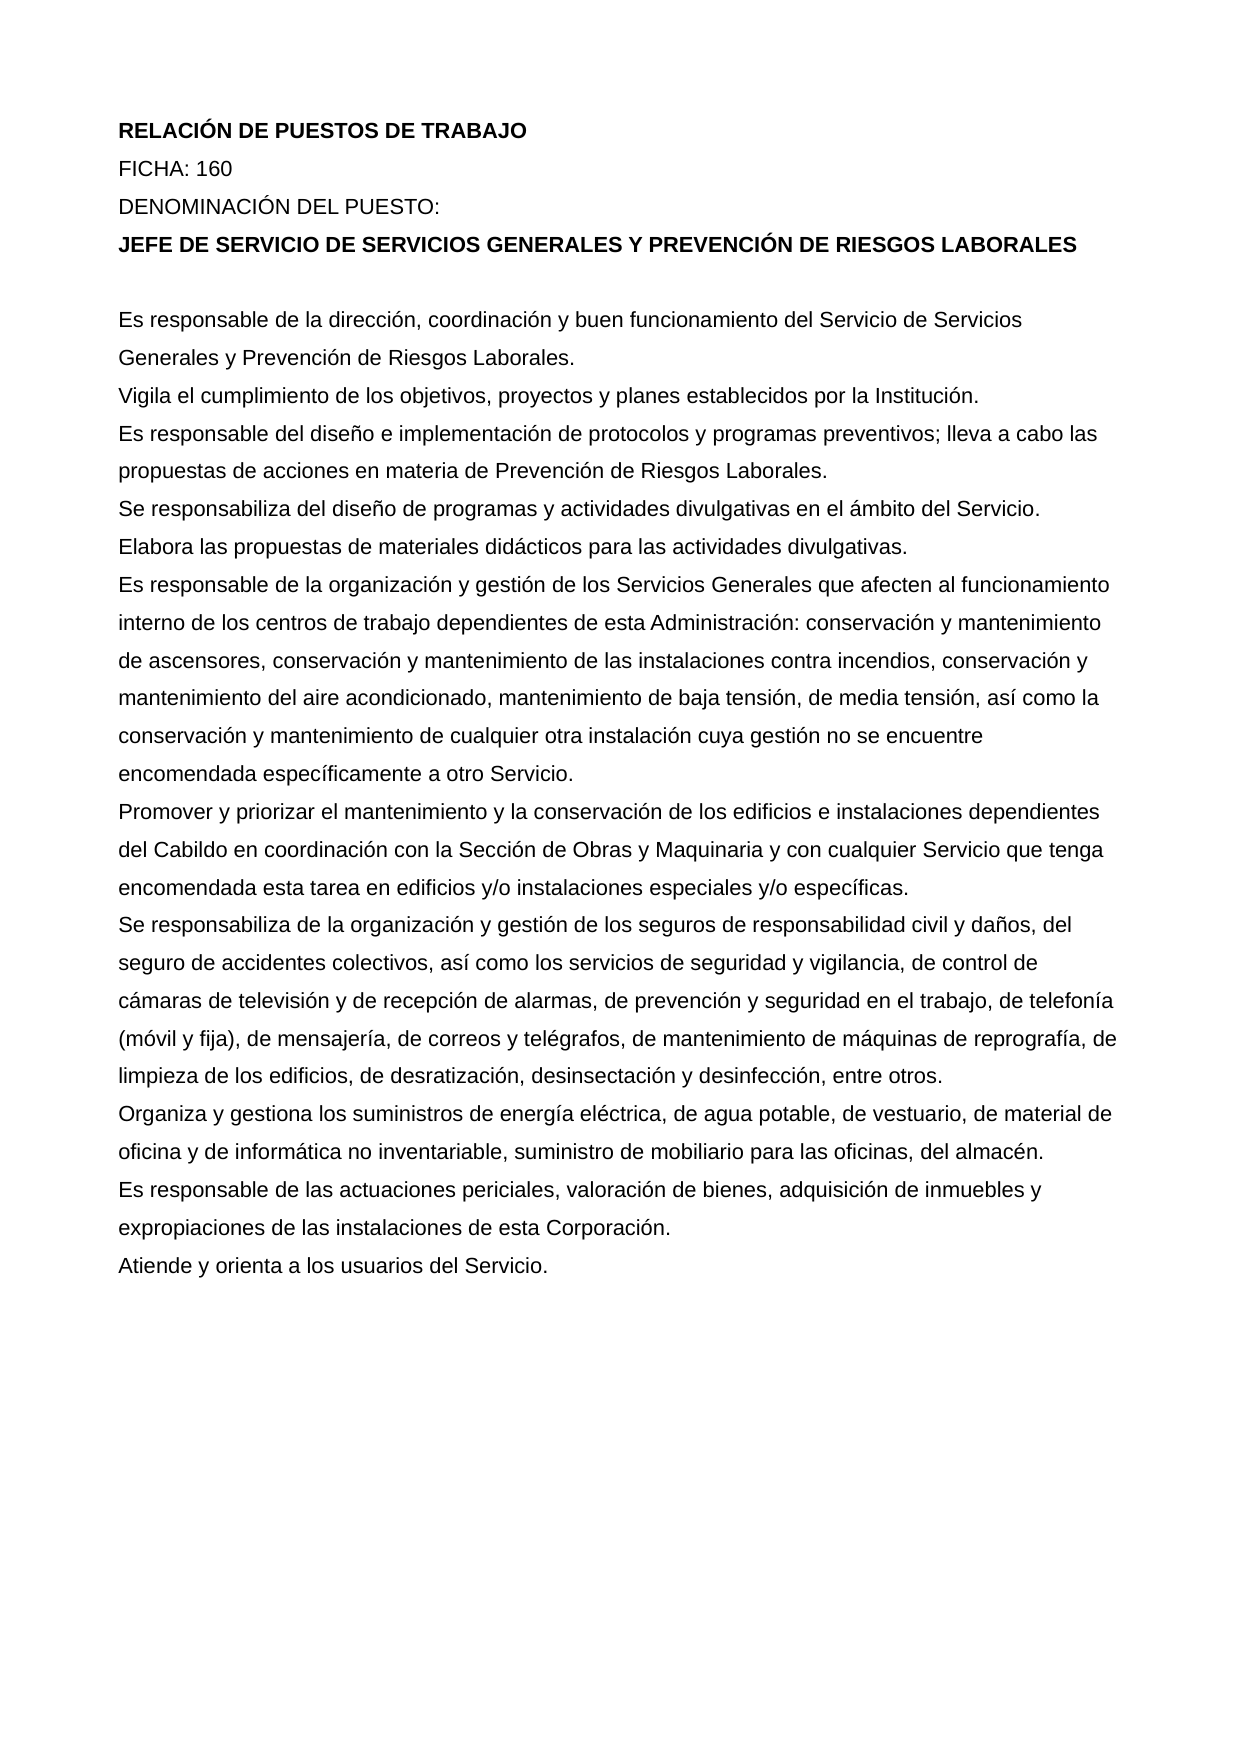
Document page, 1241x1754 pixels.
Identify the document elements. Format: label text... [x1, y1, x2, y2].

text DENOMINACIÓN DEL PUESTO: [118, 194, 1122, 219]
text JEFE DE SERVICIO DE SERVICIOS GENERALES Y PREVENCIÓN DE RIESGOS LABORALES [118, 232, 1122, 257]
text RELACIÓN DE PUESTOS DE TRABAJO [118, 118, 1122, 143]
text FICHA: 160 [118, 156, 1122, 181]
text Vigila el cumplimiento de los objetivos, proyectos y planes establecidos por la Institución. [118, 383, 1122, 408]
text Es responsable del diseño e implementación de protocolos y programas preventivos; lleva a cabo las propuestas de acciones en materia de Prevención de Riesgos Laborales. [118, 421, 1122, 484]
text Se responsabiliza de la organización y gestión de los seguros de responsabilidad civil y daños, del seguro de accidentes colectivos, así como los servicios de seguridad y vigilancia, de control de cámaras de televisión y de recepción de alarmas, de prevención y seguridad en el trabajo, de telefonía (móvil y fija), de mensajería, de correos y telégrafos, de mantenimiento de máquinas de reprografía, de limpieza de los edificios, de desratización, desinsectación y desinfección, entre otros. [118, 912, 1122, 1089]
text Organiza y gestiona los suministros de energía eléctrica, de agua potable, de vestuario, de material de oficina y de informática no inventariable, suministro de mobiliario para las oficinas, del almacén. [118, 1101, 1122, 1164]
text Es responsable de la dirección, coordinación y buen funcionamiento del Servicio de Servicios Generales y Prevención de Riesgos Laborales. [118, 307, 1122, 370]
text Es responsable de la organización y gestión de los Servicios Generales que afecten al funcionamiento interno de los centros de trabajo dependientes de esta Administración: conservación y mantenimiento de ascensores, conservación y mantenimiento de las instalaciones contra incendios, conservación y mantenimiento del aire acondicionado, mantenimiento de baja tensión, de media tensión, así como la conservación y mantenimiento de cualquier otra instalación cuya gestión no se encuentre encomendada específicamente a otro Servicio. [118, 572, 1122, 786]
text Promover y priorizar el mantenimiento y la conservación de los edificios e instalaciones dependientes del Cabildo en coordinación con la Sección de Obras y Maquinaria y con cualquier Servicio que tenga encomendada esta tarea en edificios y/o instalaciones especiales y/o específicas. [118, 799, 1122, 899]
text Es responsable de las actuaciones periciales, valoración de bienes, adquisición de inmuebles y expropiaciones de las instalaciones de esta Corporación. [118, 1177, 1122, 1240]
text Se responsabiliza del diseño de programas y actividades divulgativas en el ámbito del Servicio. Elabora las propuestas de materiales didácticos para las actividades divulgativas. [118, 496, 1122, 559]
text Atiende y orienta a los usuarios del Servicio. [118, 1252, 1122, 1278]
